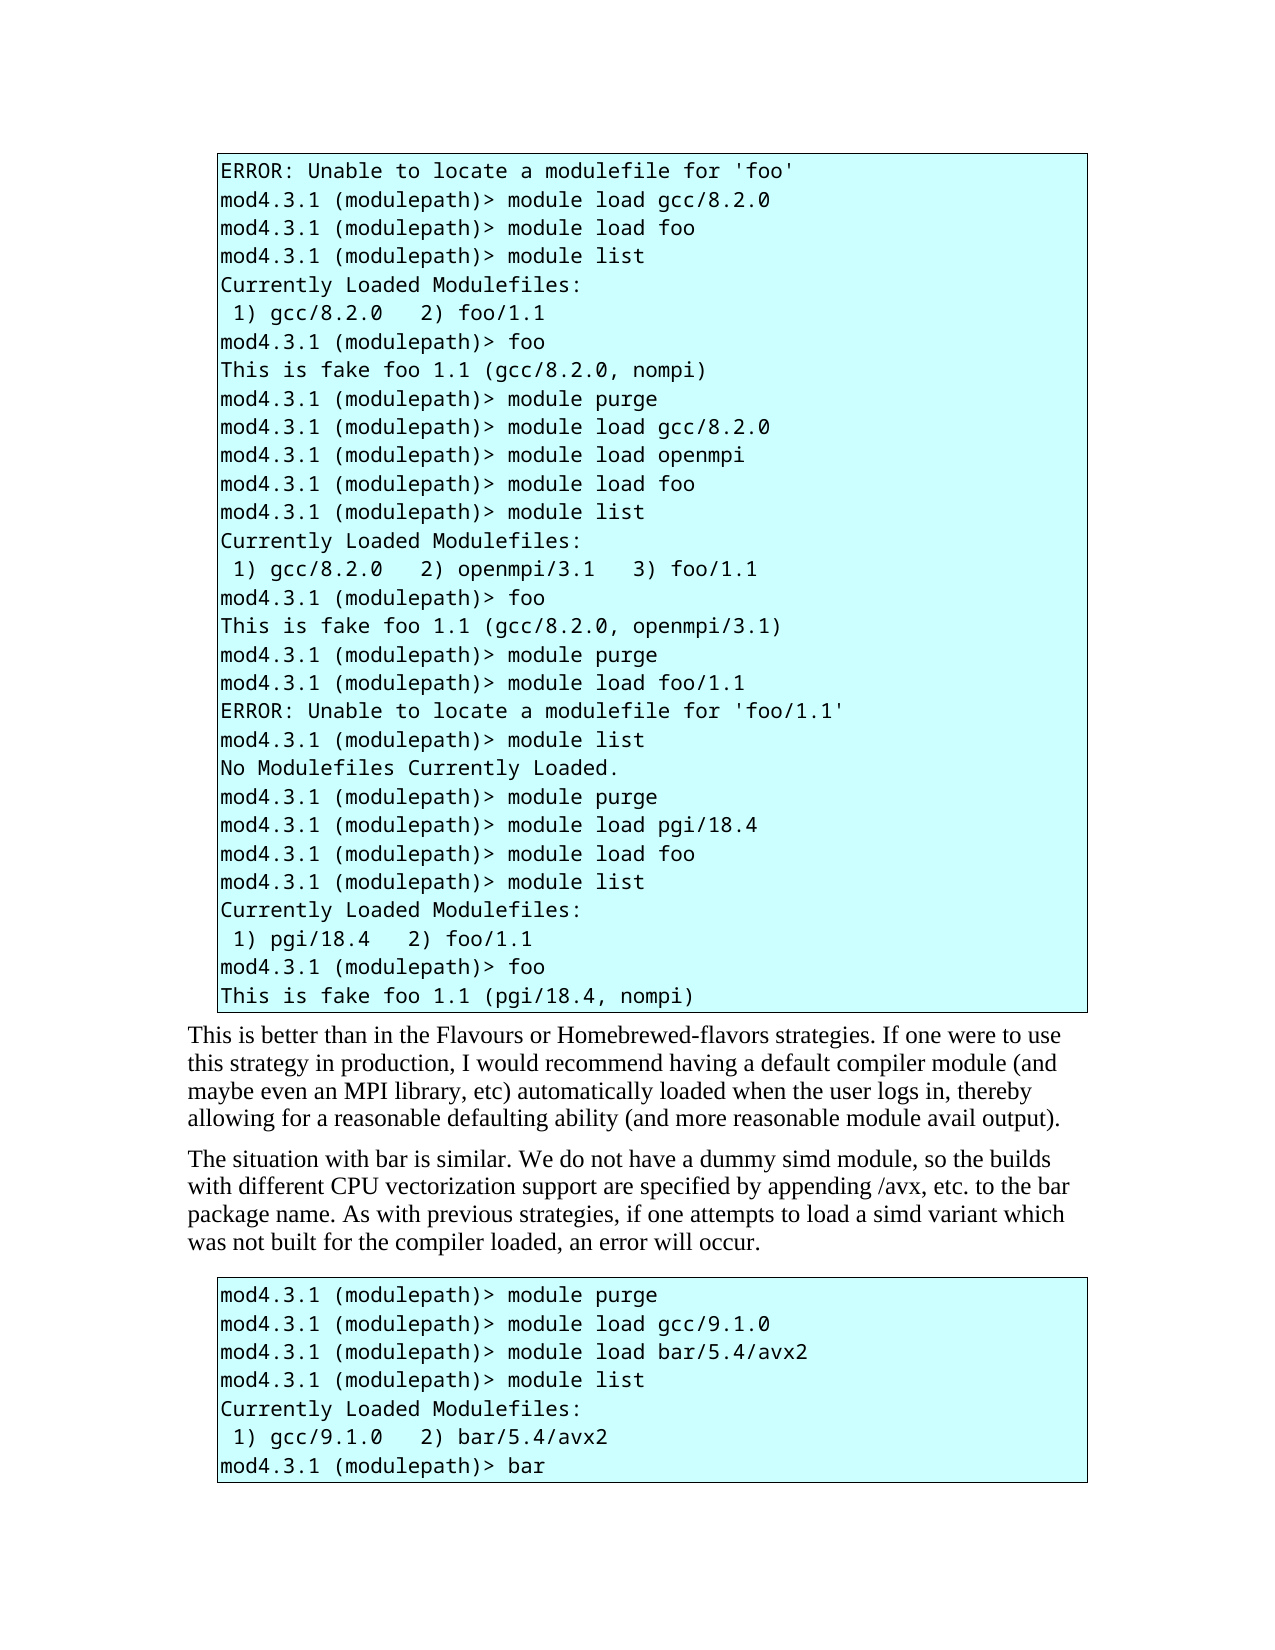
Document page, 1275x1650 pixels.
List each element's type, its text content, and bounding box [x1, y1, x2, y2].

text ERROR: Unable to locate a modulefile for 'foo' mod4.3.1 (modulepath)> module load gcc/8.2.0 mod4.3.1 (modulepath)> module load foo mod4.3.1 (modulepath)> module list Currently Loaded Modulefiles: 1) gcc/8.2.0 2) foo/1.1 mod4.3.1 (modulepath)> foo This is fake foo 1.1 (gcc/8.2.0, nompi) mod4.3.1 (modulepath)> module purge mod4.3.1 (modulepath)> module load gcc/8.2.0 mod4.3.1 (modulepath)> module load openmpi mod4.3.1 (modulepath)> module load foo mod4.3.1 (modulepath)> module list Currently Loaded Modulefiles: 1) gcc/8.2.0 2) openmpi/3.1 3) foo/1.1 mod4.3.1 (modulepath)> foo This is fake foo 1.1 (gcc/8.2.0, openmpi/3.1) mod4.3.1 (modulepath)> module purge mod4.3.1 (modulepath)> module load foo/1.1 ERROR: Unable to locate a modulefile for 'foo/1.1' mod4.3.1 (modulepath)> module list No Modulefiles Currently Loaded. mod4.3.1 (modulepath)> module purge mod4.3.1 (modulepath)> module load pgi/18.4 mod4.3.1 (modulepath)> module load foo mod4.3.1 (modulepath)> module list Currently Loaded Modulefiles: 1) pgi/18.4 2) foo/1.1 mod4.3.1 (modulepath)> foo This is fake foo 1.1 (pgi/18.4, nompi) [218, 154, 1087, 1012]
text The situation with bar is similar. We do not have a dummy simd module, so the builds with different CPU vectorization support are specified by appending /avx, etc. to the bar package name. As with previous strategies, if one attempts to load a simd variant which was not built for the compiler loaded, an error will occur. [187, 1145, 1087, 1256]
text This is better than in the Flavours or Homebrewed-flavors strategies. If one were to use this strategy in production, I would recommend having a default compiler module (and maybe even an MPI library, etc) automatically loaded when the user logs in, thereby allowing for a reasonable defaulting ability (and more reasonable module avail output). [187, 1021, 1087, 1132]
text mod4.3.1 (modulepath)> module purge mod4.3.1 (modulepath)> module load gcc/9.1.0 mod4.3.1 (modulepath)> module load bar/5.4/avx2 mod4.3.1 (modulepath)> module list Currently Loaded Modulefiles: 1) gcc/9.1.0 2) bar/5.4/avx2 mod4.3.1 (modulepath)> bar [218, 1278, 1087, 1482]
